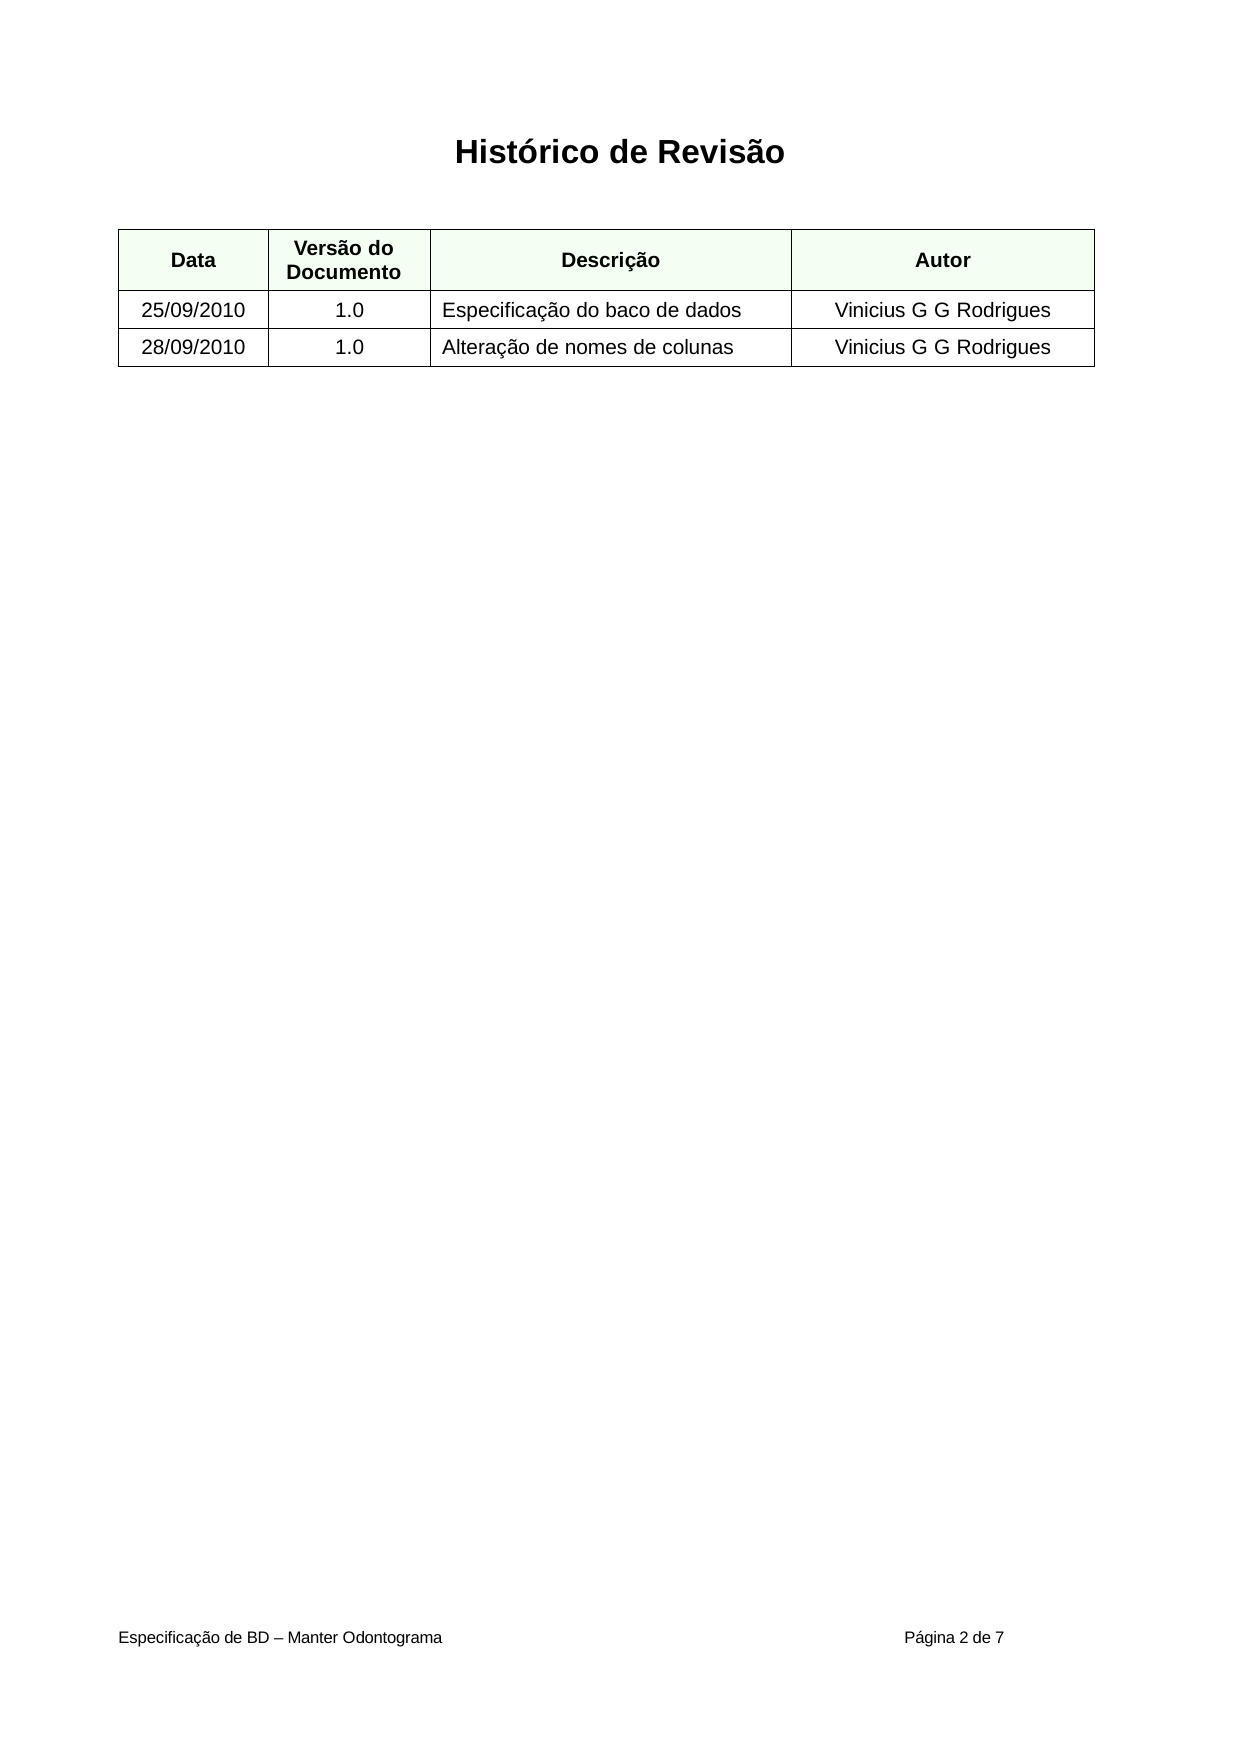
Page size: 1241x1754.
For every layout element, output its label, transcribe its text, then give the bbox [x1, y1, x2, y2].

table_header Data [119, 230, 268, 290]
table_cell 1.0 [269, 291, 430, 328]
table_cell 25/09/2010 [119, 291, 268, 328]
table_cell 1.0 [269, 329, 430, 366]
text Histórico de Revisão [118, 132, 1122, 171]
table_header Descrição [431, 230, 791, 290]
table_header Versão do Documento [269, 230, 430, 290]
table_cell 28/09/2010 [119, 329, 268, 366]
table_header Autor [792, 230, 1094, 290]
table_cell Vinicius G G Rodrigues [792, 329, 1094, 366]
table_cell Especificação do baco de dados [431, 291, 791, 328]
table_cell Alteração de nomes de colunas [431, 329, 791, 366]
table_cell Vinicius G G Rodrigues [792, 291, 1094, 328]
